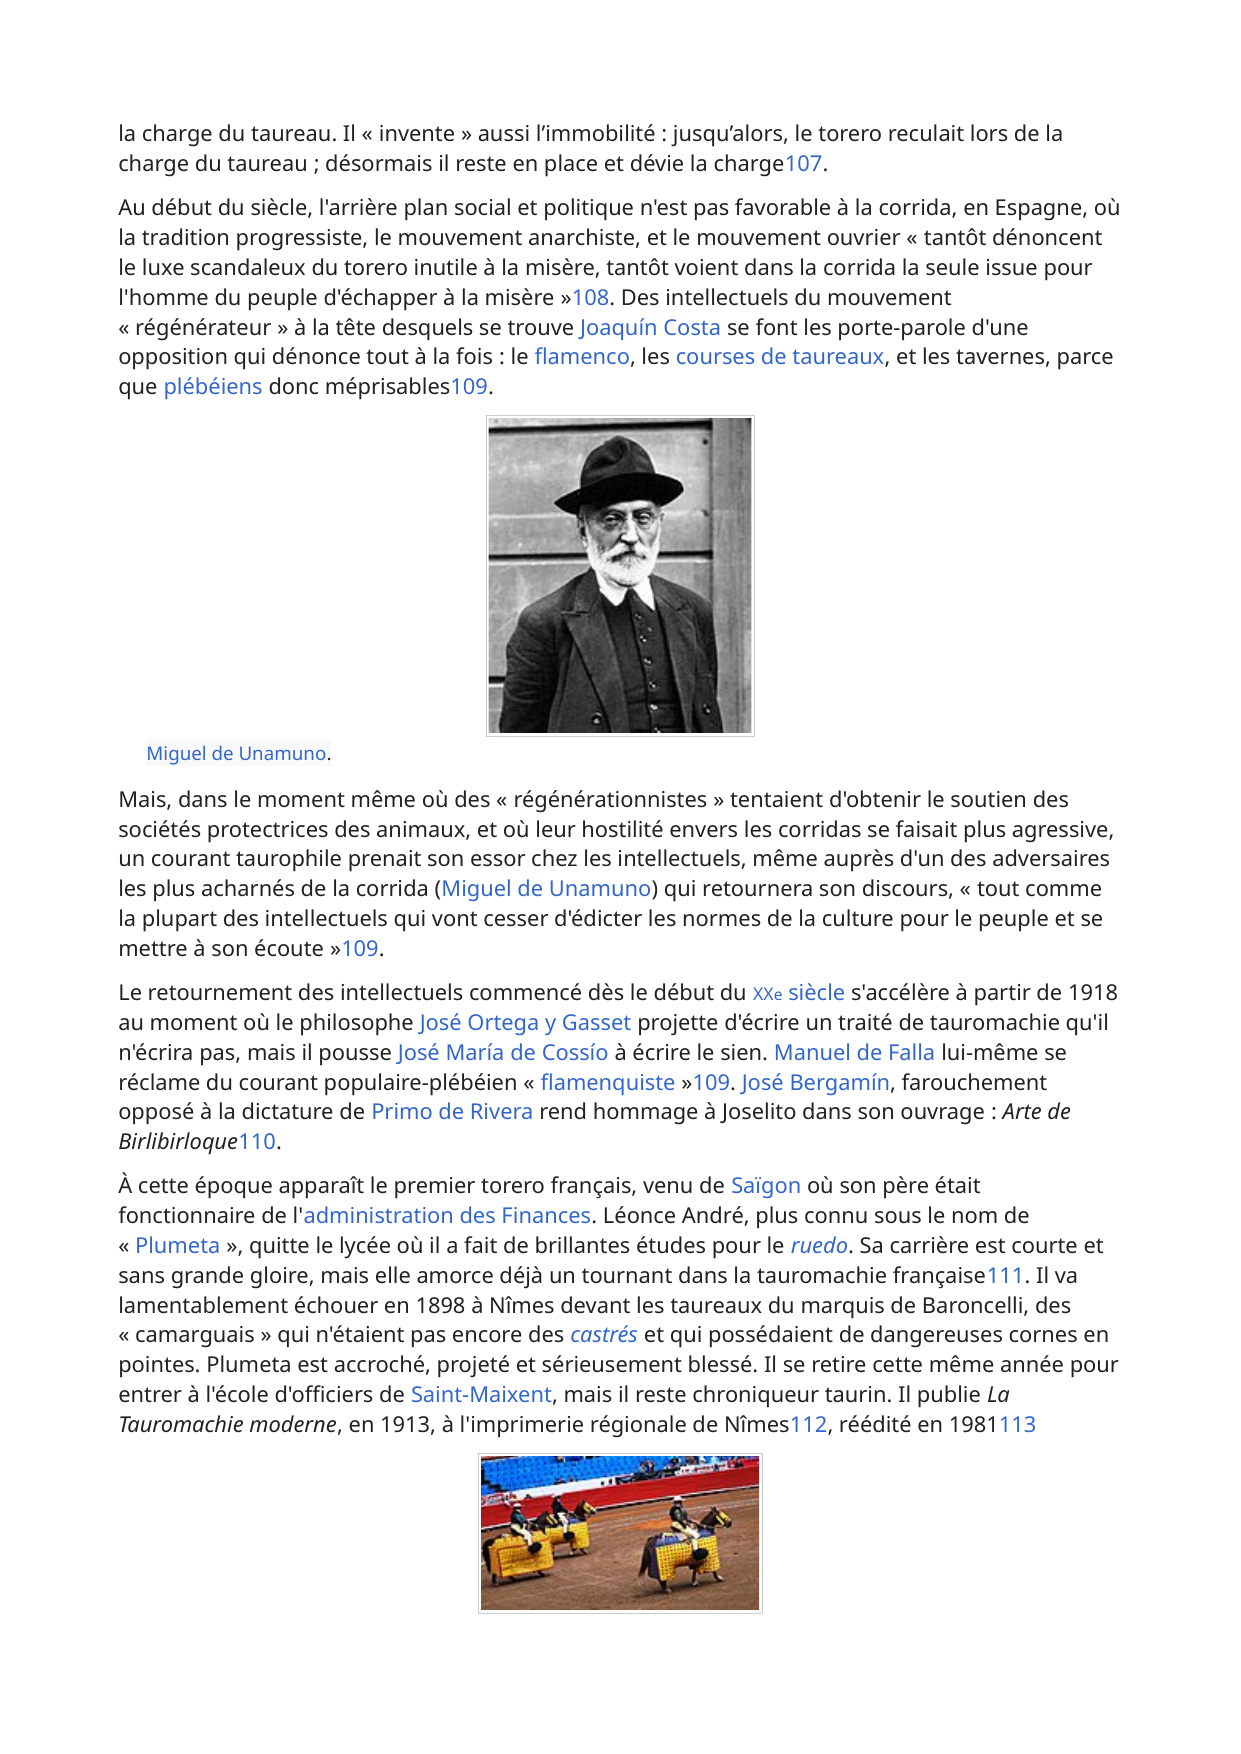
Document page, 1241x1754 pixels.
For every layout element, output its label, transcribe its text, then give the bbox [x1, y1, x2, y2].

text Miguel de Unamuno. [123, 740, 1122, 766]
text Mais, dans le moment même où des « régénérationnistes » tentaient d'obtenir le soutien des sociétés protectrices des animaux, et où leur hostilité envers les corridas se faisait plus agressive, un courant taurophile prenait son essor chez les intellectuels, même auprès d'un des adversaires les plus acharnés de la corrida (Miguel de Unamuno) qui retournera son discours, « tout comme la plupart des intellectuels qui vont cesser d'édicter les normes de la culture pour le peuple et se mettre à son écoute »109. [118, 784, 1122, 963]
picture [488, 418, 752, 733]
text À cette époque apparaît le premier torero français, venu de Saïgon où son père était fonctionnaire de l'administration des Finances. Léonce André, plus connu sous le nom de « Plumeta », quitte le lycée où il a fait de brillantes études pour le ruedo. Sa carrière est courte et sans grande gloire, mais elle amorce déjà un tournant dans la tauromachie française111. Il va lamentablement échouer en 1898 à Nîmes devant les taureaux du marquis de Baroncelli, des « camarguais » qui n'étaient pas encore des castrés et qui possédaient de dangereuses cornes en pointes. Plumeta est accroché, projeté et sérieusement blessé. Il se retire cette même année pour entrer à l'école d'officiers de Saint-Maixent, mais il reste chroniqueur taurin. Il publie La Tauromachie moderne, en 1913, à l'imprimerie régionale de Nîmes112, réédité en 1981113 [118, 1171, 1122, 1439]
picture [481, 1456, 760, 1610]
text la charge du taureau. Il « invente » aussi l’immobilité : jusqu’alors, le torero reculait lors de la charge du taureau ; désormais il reste en place et dévie la charge107. [118, 118, 1122, 178]
text Au début du siècle, l'arrière plan social et politique n'est pas favorable à la corrida, en Espagne, où la tradition progressiste, le mouvement anarchiste, et le mouvement ouvrier « tantôt dénoncent le luxe scandaleux du torero inutile à la misère, tantôt voient dans la corrida la seule issue pour l'homme du peuple d'échapper à la misère »108. Des intellectuels du mouvement « régénérateur » à la tête desquels se trouve Joaquín Costa se font les porte-parole d'une opposition qui dénonce tout à la fois : le flamenco, les courses de taureaux, et les tavernes, parce que plébéiens donc méprisables109. [118, 192, 1122, 401]
text Le retournement des intellectuels commencé dès le début du xxe siècle s'accélère à partir de 1918 au moment où le philosophe José Ortega y Gasset projette d'écrire un traité de tauromachie qu'il n'écrira pas, mais il pousse José María de Cossío à écrire le sien. Manuel de Falla lui-même se réclame du courant populaire-plébéien « flamenquiste »109. José Bergamín, farouchement opposé à la dictature de Primo de Rivera rend hommage à Joselito dans son ouvrage : Arte de Birlibirloque110. [118, 977, 1122, 1156]
